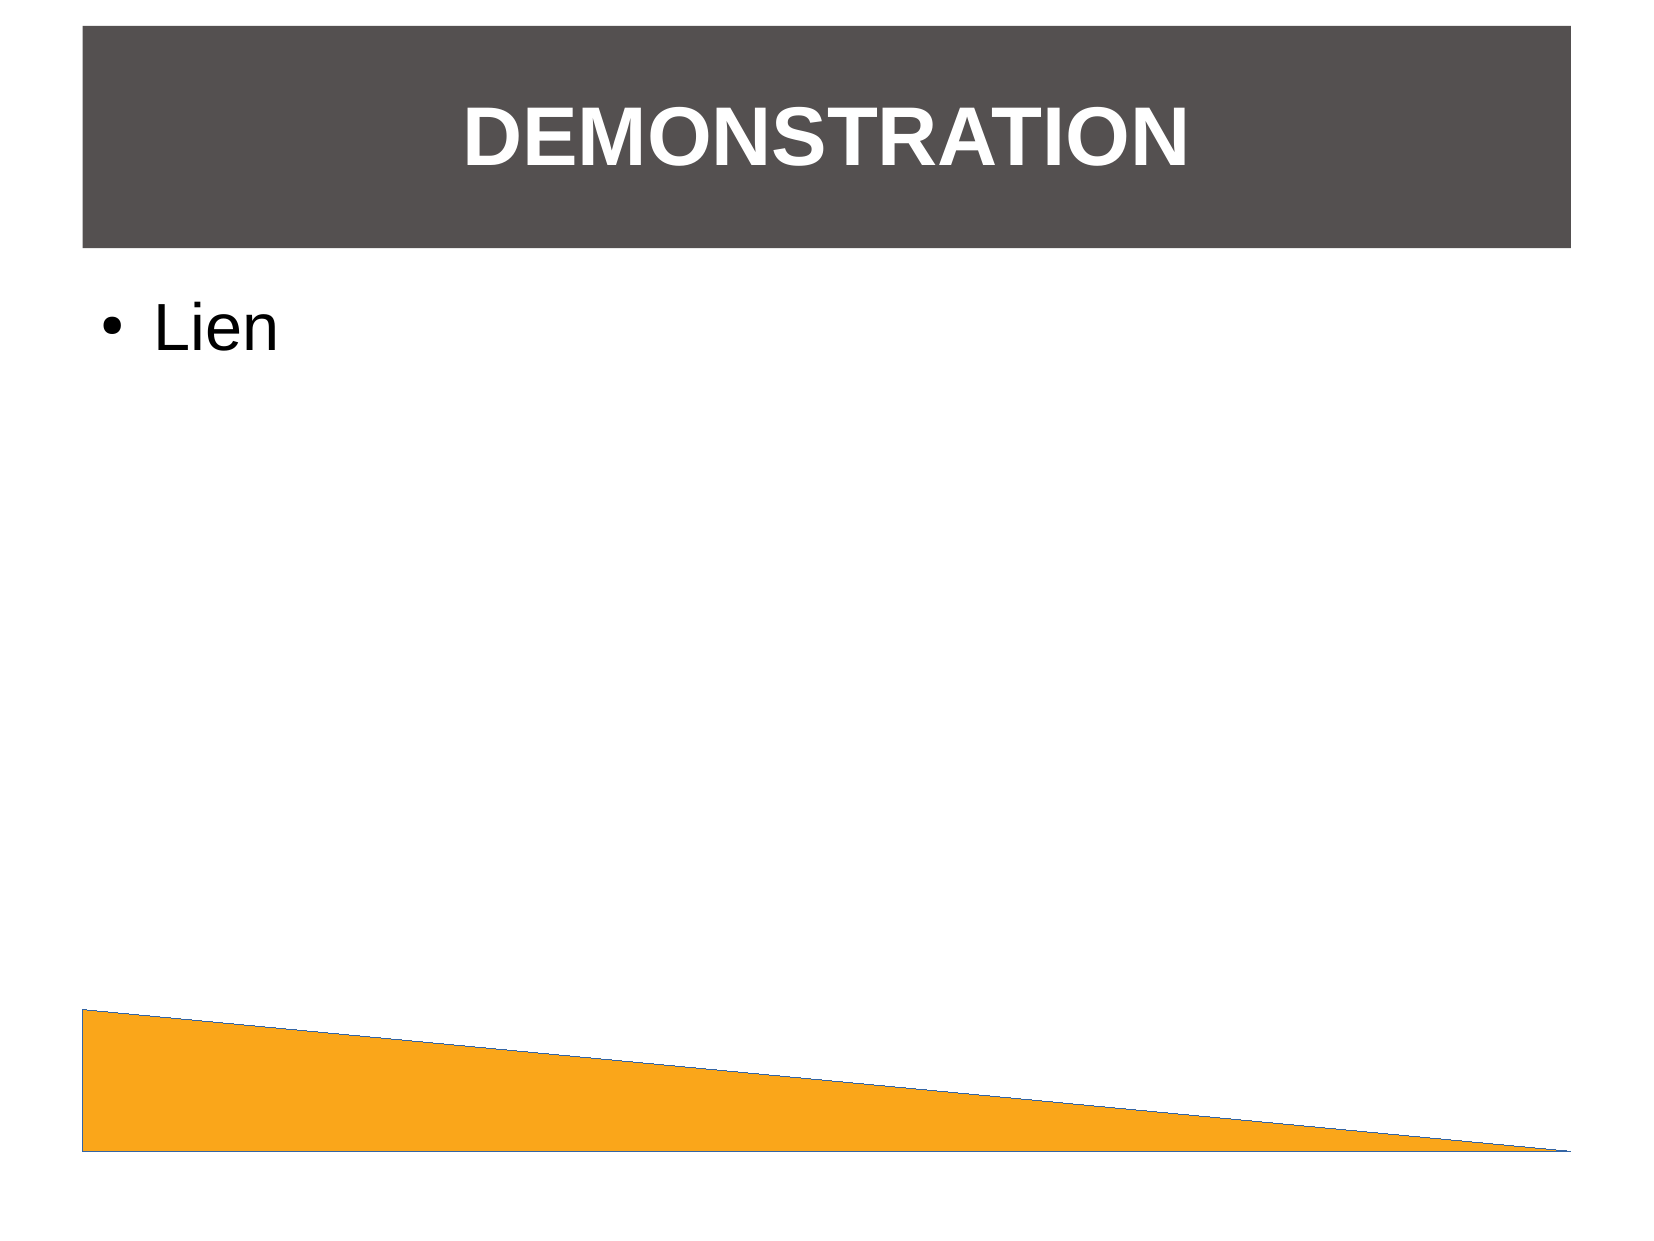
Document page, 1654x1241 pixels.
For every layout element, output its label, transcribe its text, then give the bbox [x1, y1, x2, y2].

list Lien [82, 290, 1571, 1010]
text_box [82, 1009, 1571, 1152]
title DEMONSTRATION [82, 25, 1571, 249]
